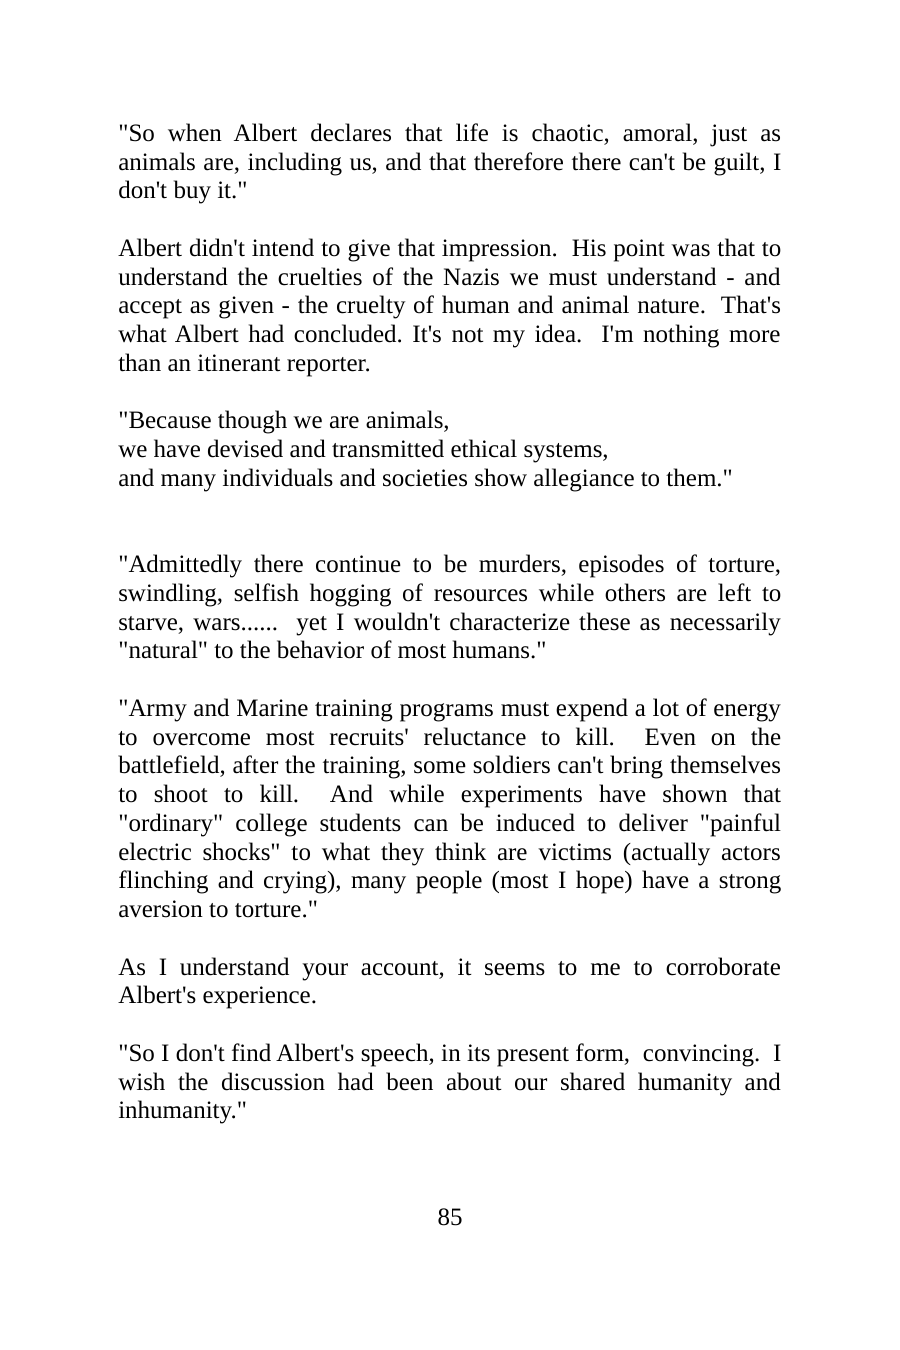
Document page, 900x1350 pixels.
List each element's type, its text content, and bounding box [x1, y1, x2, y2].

text "Army and Marine training programs must expend a lot of energy to overcome most recruits' reluctance to kill. Even on the battlefield, after the training, some soldiers can't bring themselves to shoot to kill. And while experiments have shown that "ordinary" college students can be induced to deliver "painful electric shocks" to what they think are victims (actually actors flinching and crying), many people (most I hope) have a strong aversion to torture." [118, 693, 782, 923]
text "So I don't find Albert's speech, in its present form, convincing. I wish the discussion had been about our shared humanity and inhumanity." [118, 1038, 782, 1124]
text we have devised and transmitted ethical systems, [118, 434, 782, 463]
text Albert didn't intend to give that impression. His point was that to understand the cruelties of the Nazis we must understand - and accept as given - the cruelty of human and animal nature. That's what Albert had concluded. It's not my idea. I'm nothing more than an itinerant reporter. [118, 233, 782, 377]
text "Admittedly there continue to be murders, episodes of torture, swindling, selfish hogging of resources while others are left to starve, wars...... yet I wouldn't characterize these as necessarily "natural" to the behavior of most humans." [118, 549, 782, 664]
text and many individuals and societies show allegiance to them." [118, 463, 782, 492]
text "Because though we are animals, [118, 406, 782, 434]
text "So when Albert declares that life is chaotic, amoral, just as animals are, including us, and that therefore there can't be guilt, I don't buy it." [118, 118, 782, 204]
text As I understand your account, it seems to me to corroborate Albert's experience. [118, 952, 782, 1009]
